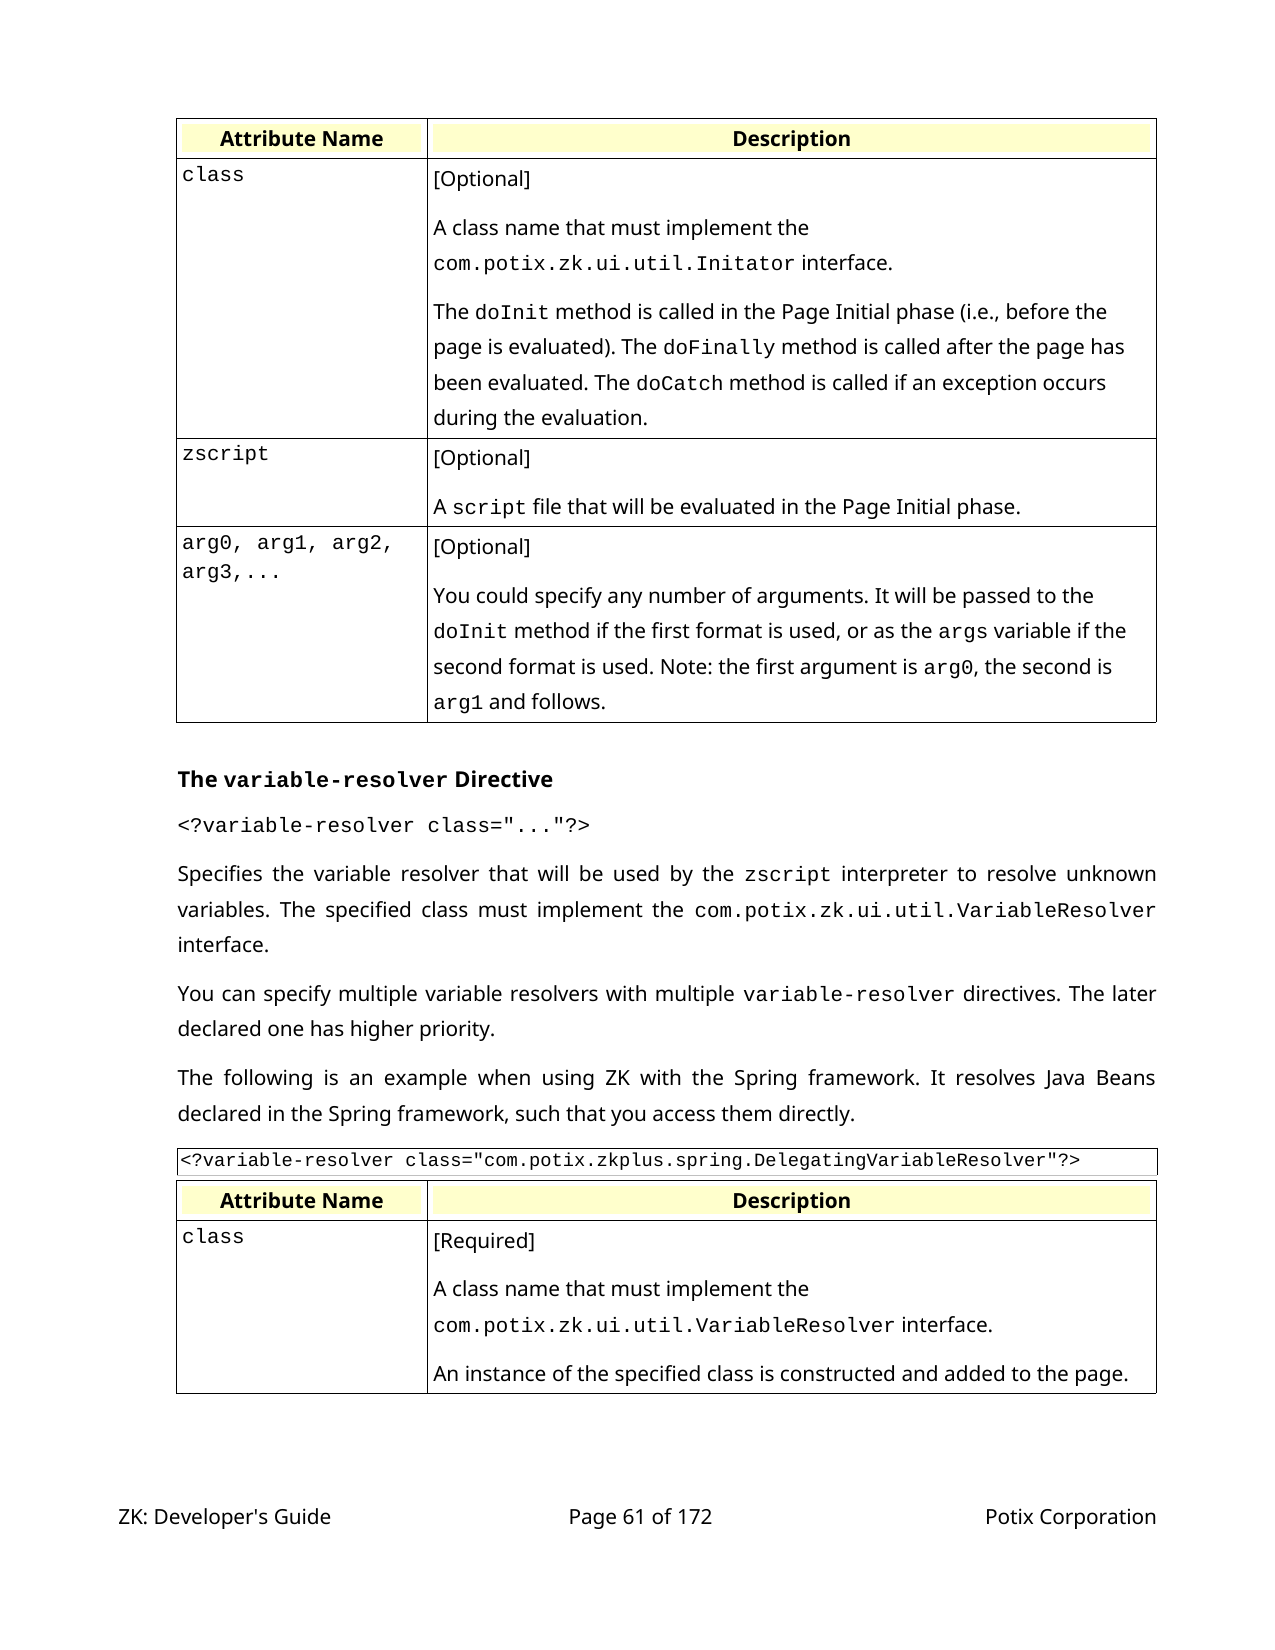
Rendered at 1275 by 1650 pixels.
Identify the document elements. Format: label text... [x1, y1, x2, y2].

text Specifies the variable resolver that will be used by the zscript interpreter to resolve unknown variables. The specified class must implement the com.potix.zk.ui.util.VariableResolver interface. [177, 859, 1157, 958]
table_cell [Optional] A script file that will be evaluated in the Page Initial phase. [428, 439, 1156, 526]
table_cell [Optional] You could specify any number of arguments. It will be passed to the doInit method if the first format is used, or as the args variable if the second format is used. Note: the first argument is arg0, the second is arg1 and follows. [428, 527, 1156, 722]
table_cell [Optional] A class name that must implement the com.potix.zk.ui.util.Initator interface. The doInit method is called in the Page Initial phase (i.e., before the page is evaluated). The doFinally method is called after the page has been evaluated. The doCatch method is called if an exception occurs during the evaluation. [428, 159, 1156, 438]
table_cell class [177, 159, 427, 438]
table_header Description [428, 1181, 1156, 1220]
table_cell arg0, arg1, arg2, arg3,... [177, 527, 427, 722]
text <?variable-resolver class="..."?> [177, 815, 1157, 838]
table_cell class [177, 1221, 427, 1393]
subtitle The variable-resolver Directive [177, 764, 1157, 794]
text The following is an example when using ZK with the Spring framework. It resolves Java Beans declared in the Spring framework, such that you access them directly. [177, 1063, 1157, 1127]
table_header Attribute Name [177, 119, 427, 158]
table_cell zscript [177, 439, 427, 526]
table_header Description [428, 119, 1156, 158]
table_header Attribute Name [177, 1181, 427, 1220]
text You can specify multiple variable resolvers with multiple variable-resolver directives. The later declared one has higher priority. [177, 979, 1157, 1043]
text <?variable-resolver class="com.potix.zkplus.spring.DelegatingVariableResolver"?> [178, 1149, 1157, 1175]
table_cell [Required] A class name that must implement the com.potix.zk.ui.util.VariableResolver interface. An instance of the specified class is constructed and added to the page. [428, 1221, 1156, 1393]
